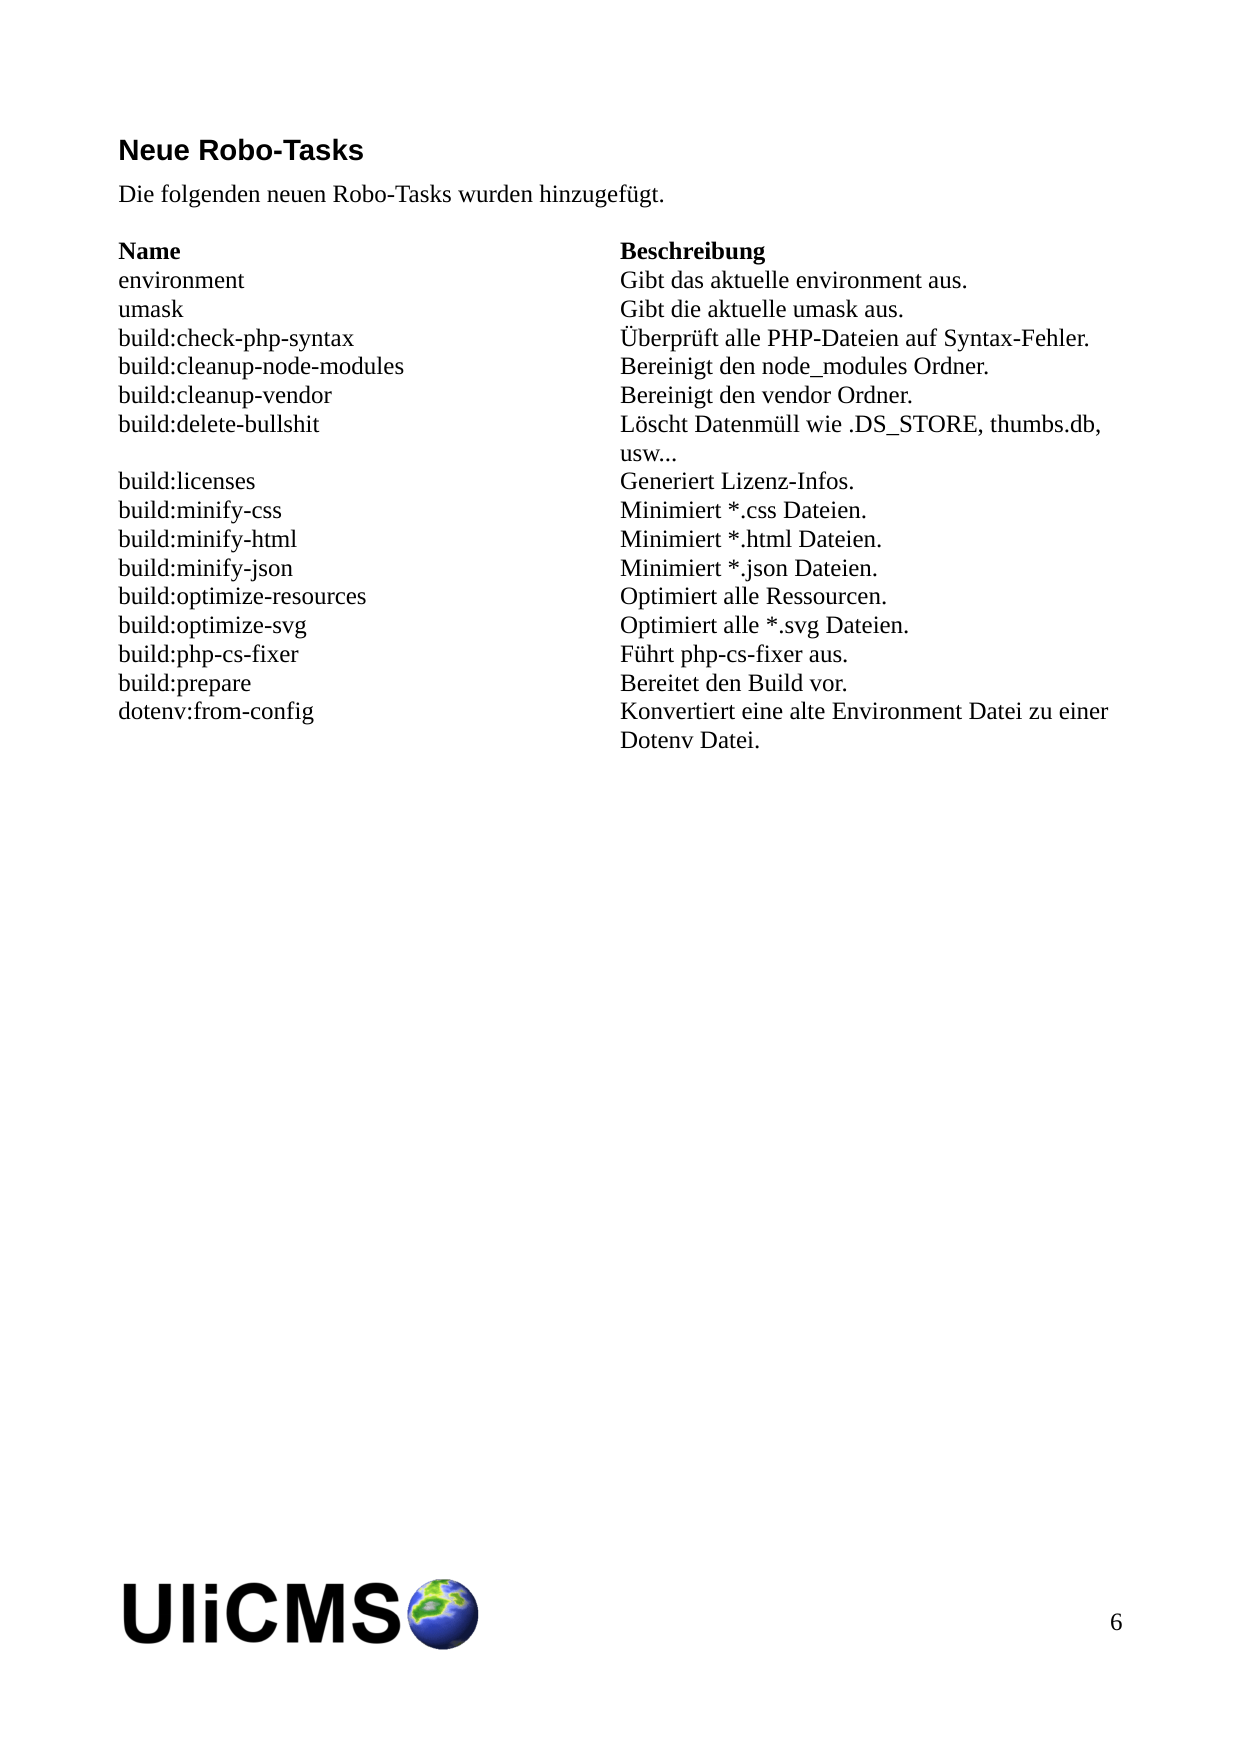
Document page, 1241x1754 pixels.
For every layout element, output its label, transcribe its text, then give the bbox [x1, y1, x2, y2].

table_cell Minimiert *.json Dateien. [620, 553, 1122, 581]
table_cell Minimiert *.css Dateien. [620, 495, 1122, 524]
table_cell build:delete-bullshit [118, 409, 620, 466]
table_cell build:cleanup-vendor [118, 380, 620, 409]
table_cell Bereinigt den vendor Ordner. [620, 380, 1122, 409]
table_cell Generiert Lizenz-Infos. [620, 466, 1122, 495]
subtitle Neue Robo-Tasks [118, 133, 1122, 166]
table_cell dotenv:from-config [118, 696, 620, 754]
picture [118, 1578, 479, 1652]
table_header Name [118, 236, 620, 265]
table_cell Optimiert alle *.svg Dateien. [620, 610, 1122, 639]
table_cell build:php-cs-fixer [118, 639, 620, 668]
table_cell Konvertiert eine alte Environment Datei zu einer Dotenv Datei. [620, 696, 1122, 754]
table_cell build:cleanup-node-modules [118, 351, 620, 380]
table_cell Gibt das aktuelle environment aus. [620, 265, 1122, 294]
table_cell build:check-php-syntax [118, 323, 620, 351]
table_cell Löscht Datenmüll wie .DS_STORE, thumbs.db, usw... [620, 409, 1122, 466]
text Die folgenden neuen Robo-Tasks wurden hinzugefügt. [118, 179, 1122, 208]
table_header Beschreibung [620, 236, 1122, 265]
table_cell build:optimize-svg [118, 610, 620, 639]
table_cell build:minify-html [118, 524, 620, 553]
table_cell build:licenses [118, 466, 620, 495]
table_cell Führt php-cs-fixer aus. [620, 639, 1122, 668]
table_cell Bereinigt den node_modules Ordner. [620, 351, 1122, 380]
table_cell environment [118, 265, 620, 294]
table_cell build:minify-css [118, 495, 620, 524]
table_cell build:minify-json [118, 553, 620, 581]
table_cell build:prepare [118, 668, 620, 696]
table_cell Gibt die aktuelle umask aus. [620, 294, 1122, 323]
table_cell umask [118, 294, 620, 323]
table_cell build:optimize-resources [118, 581, 620, 610]
table_cell Optimiert alle Ressourcen. [620, 581, 1122, 610]
table_cell Bereitet den Build vor. [620, 668, 1122, 696]
table_cell Überprüft alle PHP-Dateien auf Syntax-Fehler. [620, 323, 1122, 351]
table_cell Minimiert *.html Dateien. [620, 524, 1122, 553]
